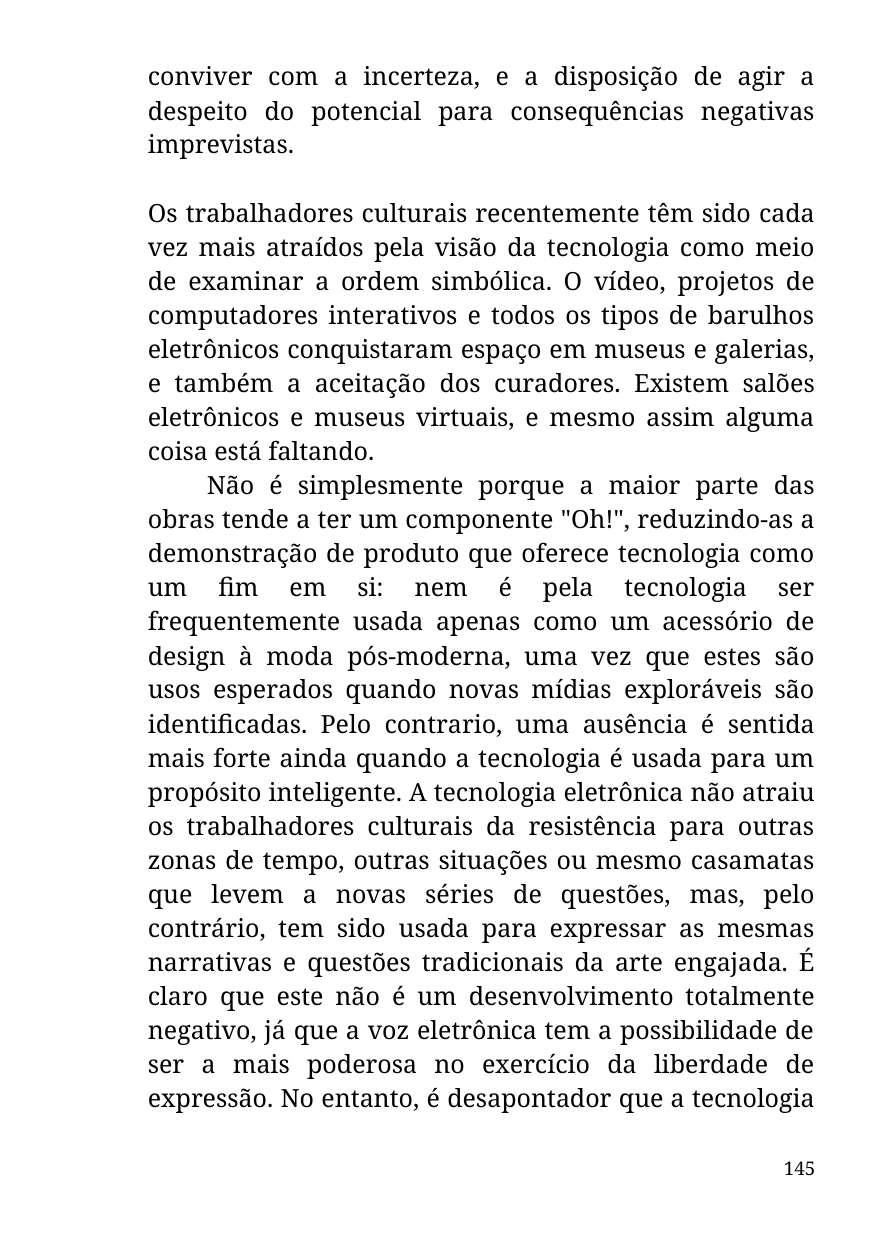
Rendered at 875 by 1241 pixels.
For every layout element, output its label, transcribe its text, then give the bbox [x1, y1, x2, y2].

text Não é simplesmente porque a maior parte das obras tende a ter um componente "Oh!", reduzindo-as a demonstração de produto que oferece tecnologia como um fim em si: nem é pela tecnologia ser frequentemente usada apenas como um acessório de design à moda pós-moderna, uma vez que estes são usos esperados quando novas mídias exploráveis são identificadas. Pelo contrario, uma ausência é sentida mais forte ainda quando a tecnologia é usada para um propósito inteligente. A tecnologia eletrônica não atraiu os trabalhadores culturais da resistência para outras zonas de tempo, outras situações ou mesmo casamatas que levem a novas séries de questões, mas, pelo contrário, tem sido usada para expressar as mesmas narrativas e questões tradicionais da arte engajada. É claro que este não é um desenvolvimento totalmente negativo, já que a voz eletrônica tem a possibilidade de ser a mais poderosa no exercício da liberdade de expressão. No entanto, é desapontador que a tecnologia [148, 468, 815, 1115]
text Os trabalhadores culturais recentemente têm sido cada vez mais atraídos pela visão da tecnologia como meio de examinar a ordem simbólica. O vídeo, projetos de computadores interativos e todos os tipos de barulhos eletrônicos conquistaram espaço em museus e galerias, e também a aceitação dos curadores. Existem salões eletrônicos e museus virtuais, e mesmo assim alguma coisa está faltando. [148, 195, 815, 468]
text conviver com a incerteza, e a disposição de agir a despeito do potencial para consequências negativas imprevistas. [148, 59, 815, 161]
